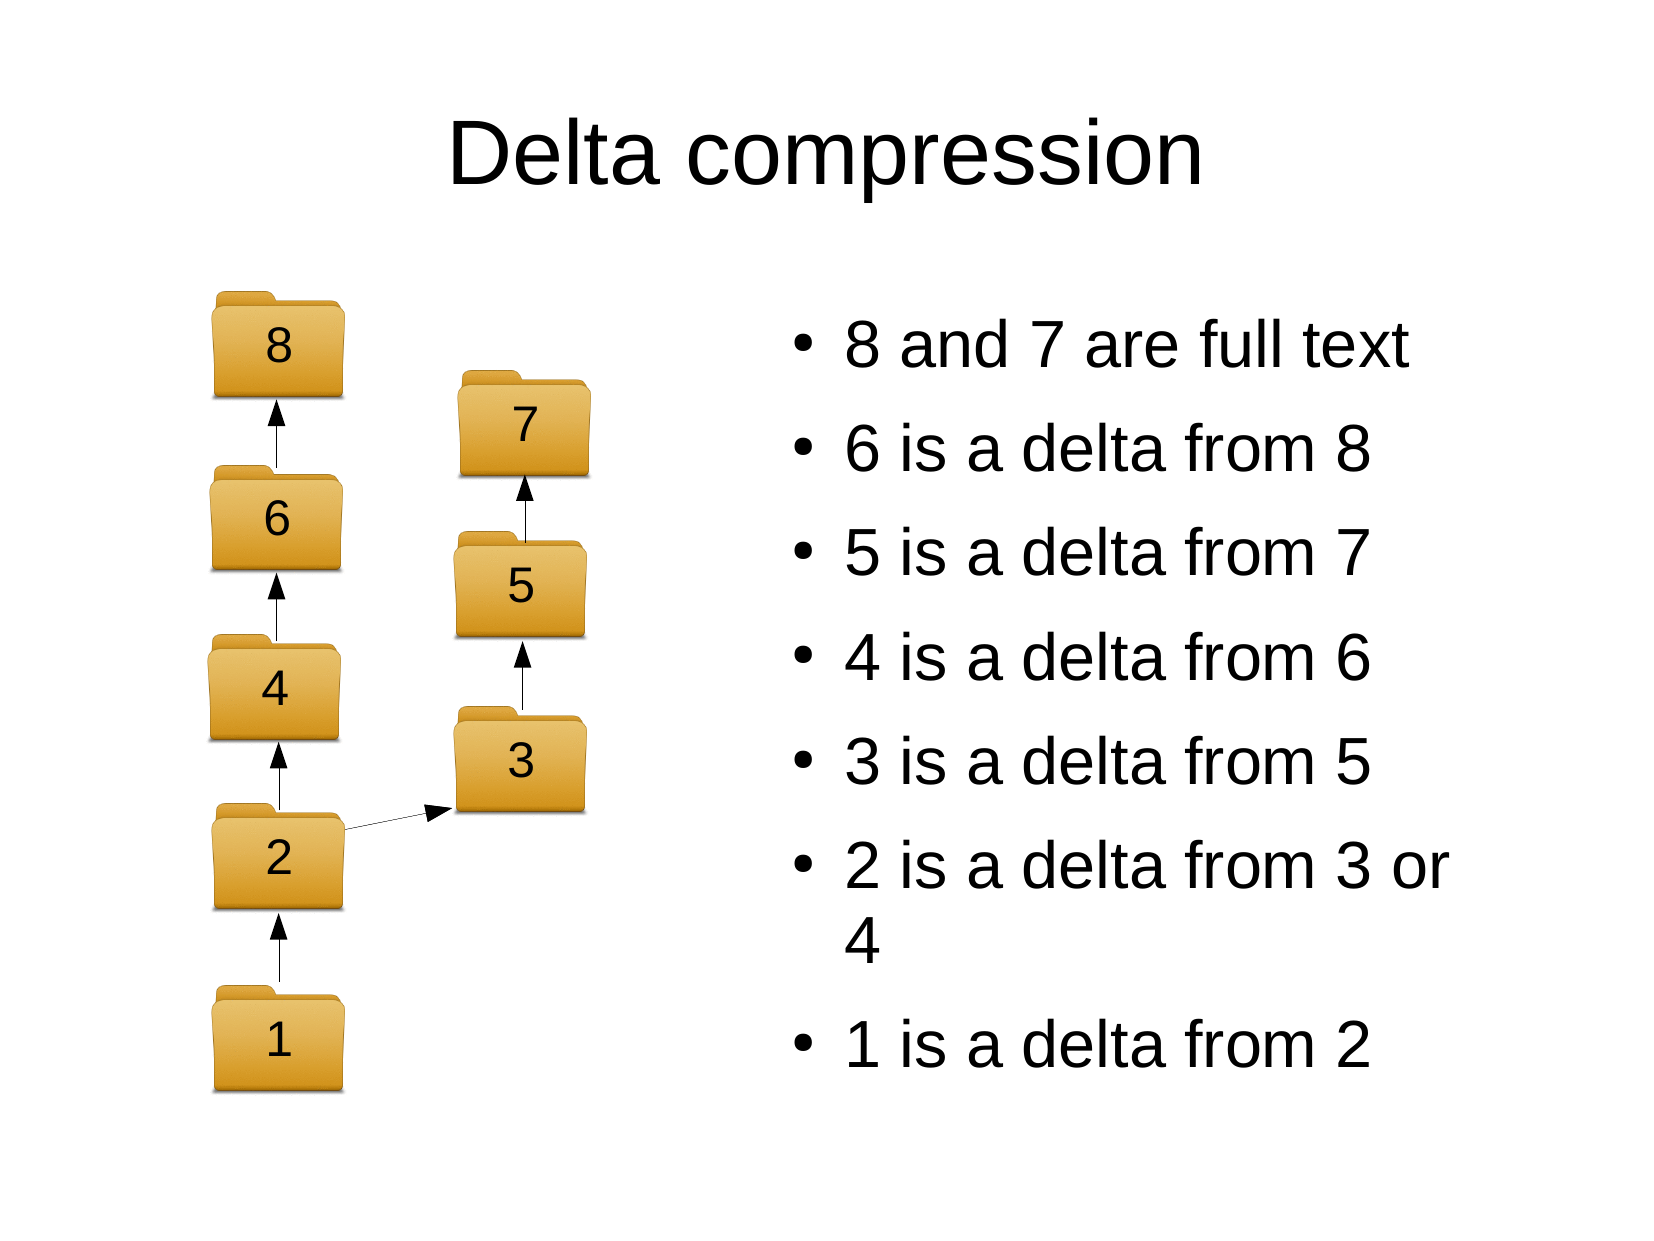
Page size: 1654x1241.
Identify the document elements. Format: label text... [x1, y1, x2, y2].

picture [204, 280, 355, 410]
picture [446, 520, 597, 650]
title Delta compression [82, 49, 1571, 257]
picture [200, 623, 351, 753]
picture [450, 359, 601, 489]
picture [204, 792, 355, 922]
picture [446, 695, 597, 825]
picture [204, 974, 355, 1104]
picture [202, 454, 353, 584]
list 8 and 7 are full text 6 is a delta from 8 5 is a delta from 7 4 is a delta from 6 3 is a delta from 5 2 is a delta from 3 or 4 1 is a delta from 2 [773, 306, 1500, 1187]
